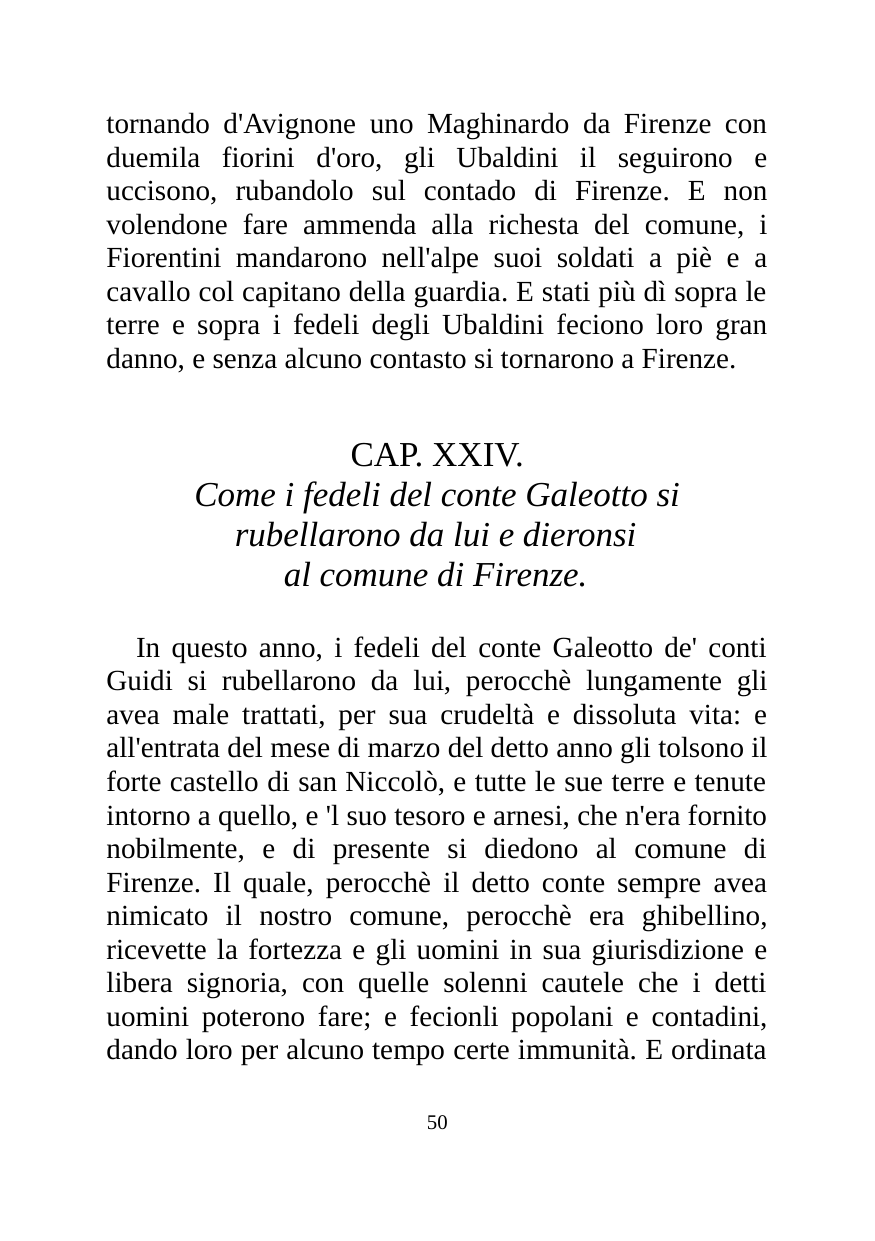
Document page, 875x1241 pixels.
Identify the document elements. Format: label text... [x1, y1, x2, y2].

text tornando d'Avignone uno Maghinardo da Firenze con duemila fiorini d'oro, gli Ubaldini il seguirono e uccisono, rubandolo sul contado di Firenze. E non volendone fare ammenda alla richesta del comune, i Fiorentini mandarono nell'alpe suoi soldati a piè e a cavallo col capitano della guardia. E stati più dì sopra le terre e sopra i fedeli degli Ubaldini feciono loro gran danno, e senza alcuno contasto si tornarono a Firenze. [106, 106, 768, 374]
text In questo anno, i fedeli del conte Galeotto de' conti Guidi si rubellarono da lui, perocchè lungamente gli avea male trattati, per sua crudeltà e dissoluta vita: e all'entrata del mese di marzo del detto anno gli tolsono il forte castello di san Niccolò, e tutte le sue terre e tenute intorno a quello, e 'l suo tesoro e arnesi, che n'era fornito nobilmente, e di presente si diedono al comune di Firenze. Il quale, perocchè il detto conte sempre avea nimicato il nostro comune, perocchè era ghibellino, ricevette la fortezza e gli uomini in sua giurisdizione e libera signoria, con quelle solenni cautele che i detti uomini poterono fare; e fecionli popolani e contadini, dando loro per alcuno tempo certe immunità. E ordinata [106, 630, 768, 1066]
subtitle CAP. XXIV. Come i fedeli del conte Galeotto si rubellarono da lui e dieronsi al comune di Firenze. [106, 434, 768, 594]
